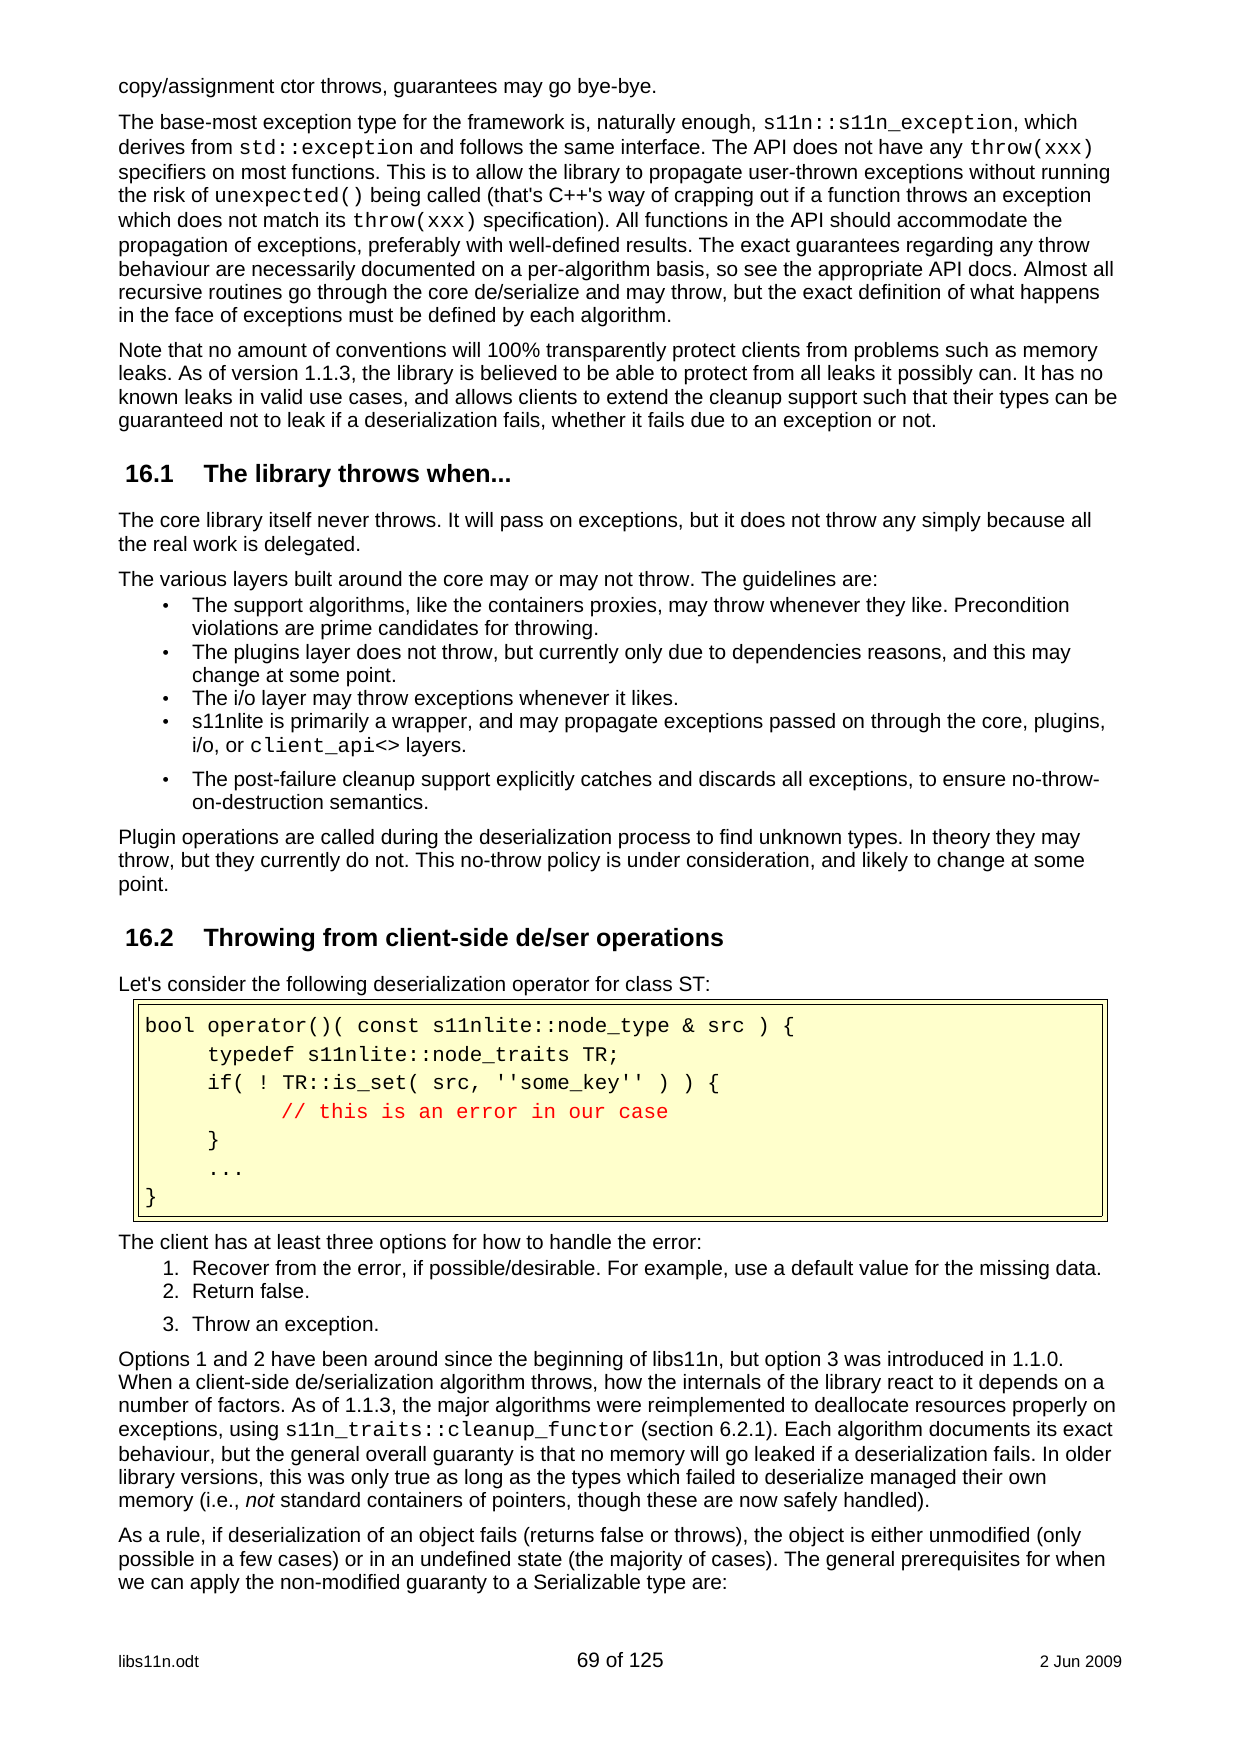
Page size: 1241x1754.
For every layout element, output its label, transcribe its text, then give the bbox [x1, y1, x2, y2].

text // this is an error in our case [139, 1084, 1102, 1113]
text As a rule, if deserialization of an object fails (returns false or throws), the object is either unmodified (only possible in a few cases) or in an undefined state (the majority of cases). The general prerequisites for when we can apply the non-modified guaranty to a Serializable type are: [118, 1524, 1122, 1594]
list Throw an exception. [162, 1312, 1122, 1336]
list The support algorithms, like the containers proxies, may throw whenever they like. Precondition violations are prime candidates for throwing. [162, 594, 1122, 640]
list The plugins layer does not throw, but currently only due to dependencies reasons, and this may change at some point. [162, 640, 1122, 687]
list The i/o layer may throw exceptions whenever it likes. [162, 687, 1122, 710]
text [134, 1142, 138, 1170]
text ... [139, 1142, 1102, 1170]
text [1103, 1113, 1107, 1142]
text Plugin operations are called during the deserialization process to find unknown types. In theory they may throw, but they currently do not. This no-throw policy is under consideration, and likely to change at some point. [118, 826, 1122, 895]
list Return false. [162, 1280, 1122, 1303]
text The various layers built around the core may or may not throw. The guidelines are: [118, 567, 1122, 591]
text bool operator()( const s11nlite::node_type & src ) { [134, 1000, 1107, 1027]
text } [139, 1113, 1102, 1142]
list The post-failure cleanup support explicitly catches and discards all exceptions, to ensure no-throw-on-destruction semantics. [162, 767, 1122, 814]
text [1103, 1142, 1107, 1170]
text Options 1 and 2 have been around since the beginning of libs11n, but option 3 was introduced in 1.1.0. When a client-side de/serialization algorithm throws, how the internals of the library react to it depends on a number of factors. As of 1.1.3, the major algorithms were reimplemented to deallocate resources properly on exceptions, using s11n_traits::cleanup_functor (section 6.2.1). Each algorithm documents its exact behaviour, but the general overall guaranty is that no memory will go leaked if a deserialization fails. In older library versions, this was only true as long as the types which failed to deserialize managed their own memory (i.e., not standard containers of pointers, though these are now safely handled). [118, 1347, 1122, 1512]
list Recover from the error, if possible/desirable. For example, use a default value for the missing data. [162, 1257, 1122, 1280]
text The base-most exception type for the framework is, naturally enough, s11n::s11n_exception, which derives from std::exception and follows the same interface. The API does not have any throw(xxx) specifiers on most functions. This is to allow the library to propagate user-thrown exceptions without running the risk of unexpected() being called (that's C++'s way of crapping out if a function throws an exception which does not match its throw(xxx) specification). All functions in the API should accommodate the propagation of exceptions, preferably with well-defined results. The exact guarantees regarding any throw behaviour are necessarily documented on a per-algorithm basis, so see the appropriate API docs. Almost all recursive routines go through the core de/serialize and may throw, but the exact definition of what happens in the face of exceptions must be defined by each algorithm. [118, 110, 1122, 327]
text The client has at least three options for how to handle the error: [118, 1231, 1122, 1254]
text typedef s11nlite::node_traits TR; [139, 1027, 1102, 1056]
text Note that no amount of conventions will 100% transparently protect clients from problems such as memory leaks. As of version 1.1.3, the library is believed to be able to protect from all leaks it possibly can. It has no known leaks in valid use cases, and allows clients to extend the cleanup support such that their types can be guaranteed not to leak if a deserialization fails, whether it fails due to an exception or not. [118, 339, 1122, 432]
subtitle The library throws when... [118, 460, 1122, 488]
text } [134, 1170, 1107, 1221]
list s11nlite is primarily a wrapper, and may propagate exceptions passed on through the core, plugins, i/o, or client_api<> layers. [162, 710, 1122, 758]
text Let's consider the following deserialization operator for class ST: [118, 973, 1122, 996]
text copy/assignment ctor throws, guarantees may go bye-bye. [118, 75, 1122, 98]
text if( ! TR::is_set( src, ''some_key'' ) ) { [139, 1056, 1102, 1084]
subtitle Throwing from client-side de/ser operations [118, 923, 1122, 951]
text The core library itself never throws. It will pass on exceptions, but it does not throw any simply because all the real work is delegated. [118, 509, 1122, 556]
text [134, 1113, 138, 1142]
